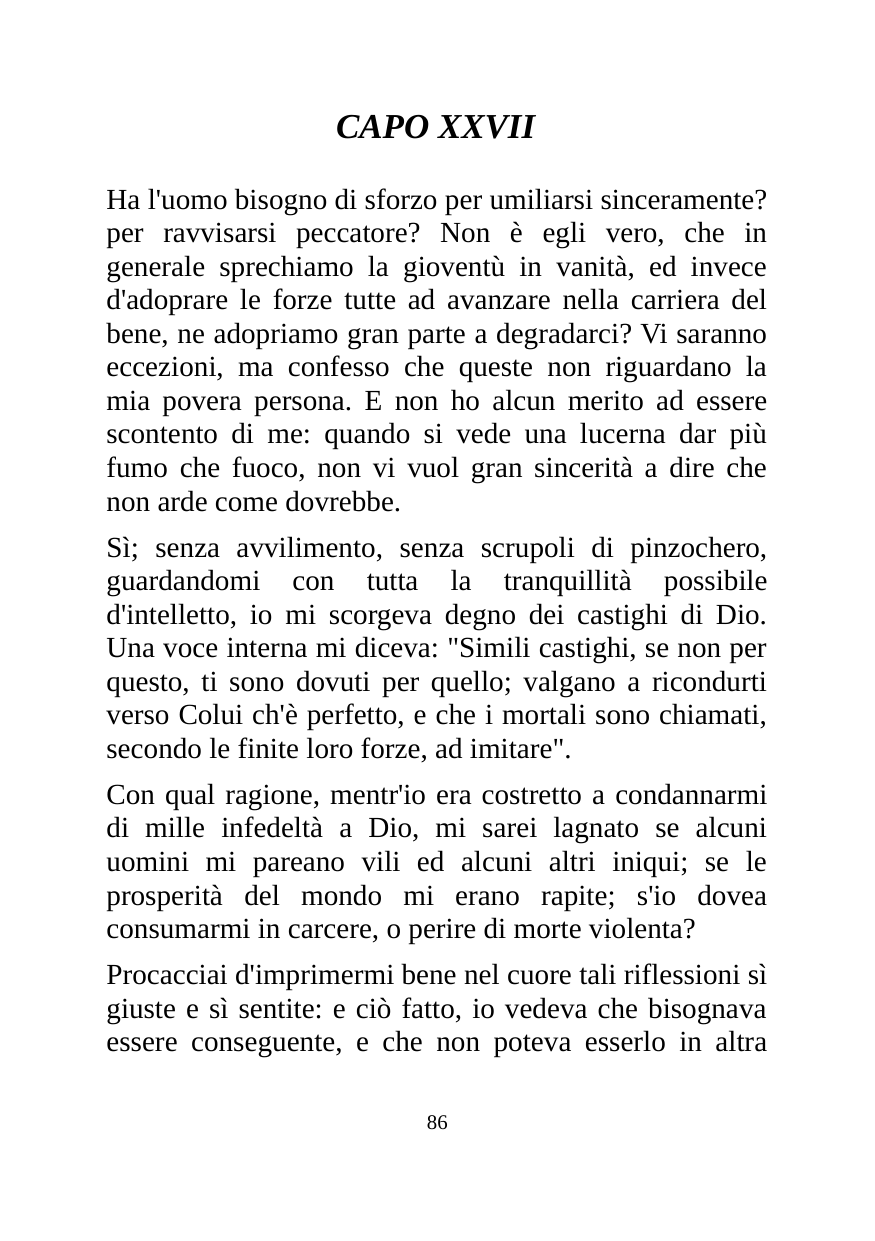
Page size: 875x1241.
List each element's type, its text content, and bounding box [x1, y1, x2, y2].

subtitle CAPO XXVII [106, 106, 768, 146]
text Ha l'uomo bisogno di sforzo per umiliarsi sinceramente? per ravvisarsi peccatore? Non è egli vero, che in generale sprechiamo la gioventù in vanità, ed invece d'adoprare le forze tutte ad avanzare nella carriera del bene, ne adopriamo gran parte a degradarci? Vi saranno eccezioni, ma confesso che queste non riguardano la mia povera persona. E non ho alcun merito ad essere scontento di me: quando si vede una lucerna dar più fumo che fuoco, non vi vuol gran sincerità a dire che non arde come dovrebbe. [106, 182, 768, 517]
text Con qual ragione, mentr'io era costretto a condannarmi di mille infedeltà a Dio, mi sarei lagnato se alcuni uomini mi pareano vili ed alcuni altri iniqui; se le prosperità del mondo mi erano rapite; s'io dovea consumarmi in carcere, o perire di morte violenta? [106, 777, 768, 945]
text Procacciai d'imprimermi bene nel cuore tali riflessioni sì giuste e sì sentite: e ciò fatto, io vedeva che bisognava essere conseguente, e che non poteva esserlo in altra [106, 957, 768, 1058]
text Sì; senza avvilimento, senza scrupoli di pinzochero, guardandomi con tutta la tranquillità possibile d'intelletto, io mi scorgeva degno dei castighi di Dio. Una voce interna mi diceva: "Simili castighi, se non per questo, ti sono dovuti per quello; valgano a ricondurti verso Colui ch'è perfetto, e che i mortali sono chiamati, secondo le finite loro forze, ad imitare". [106, 530, 768, 764]
